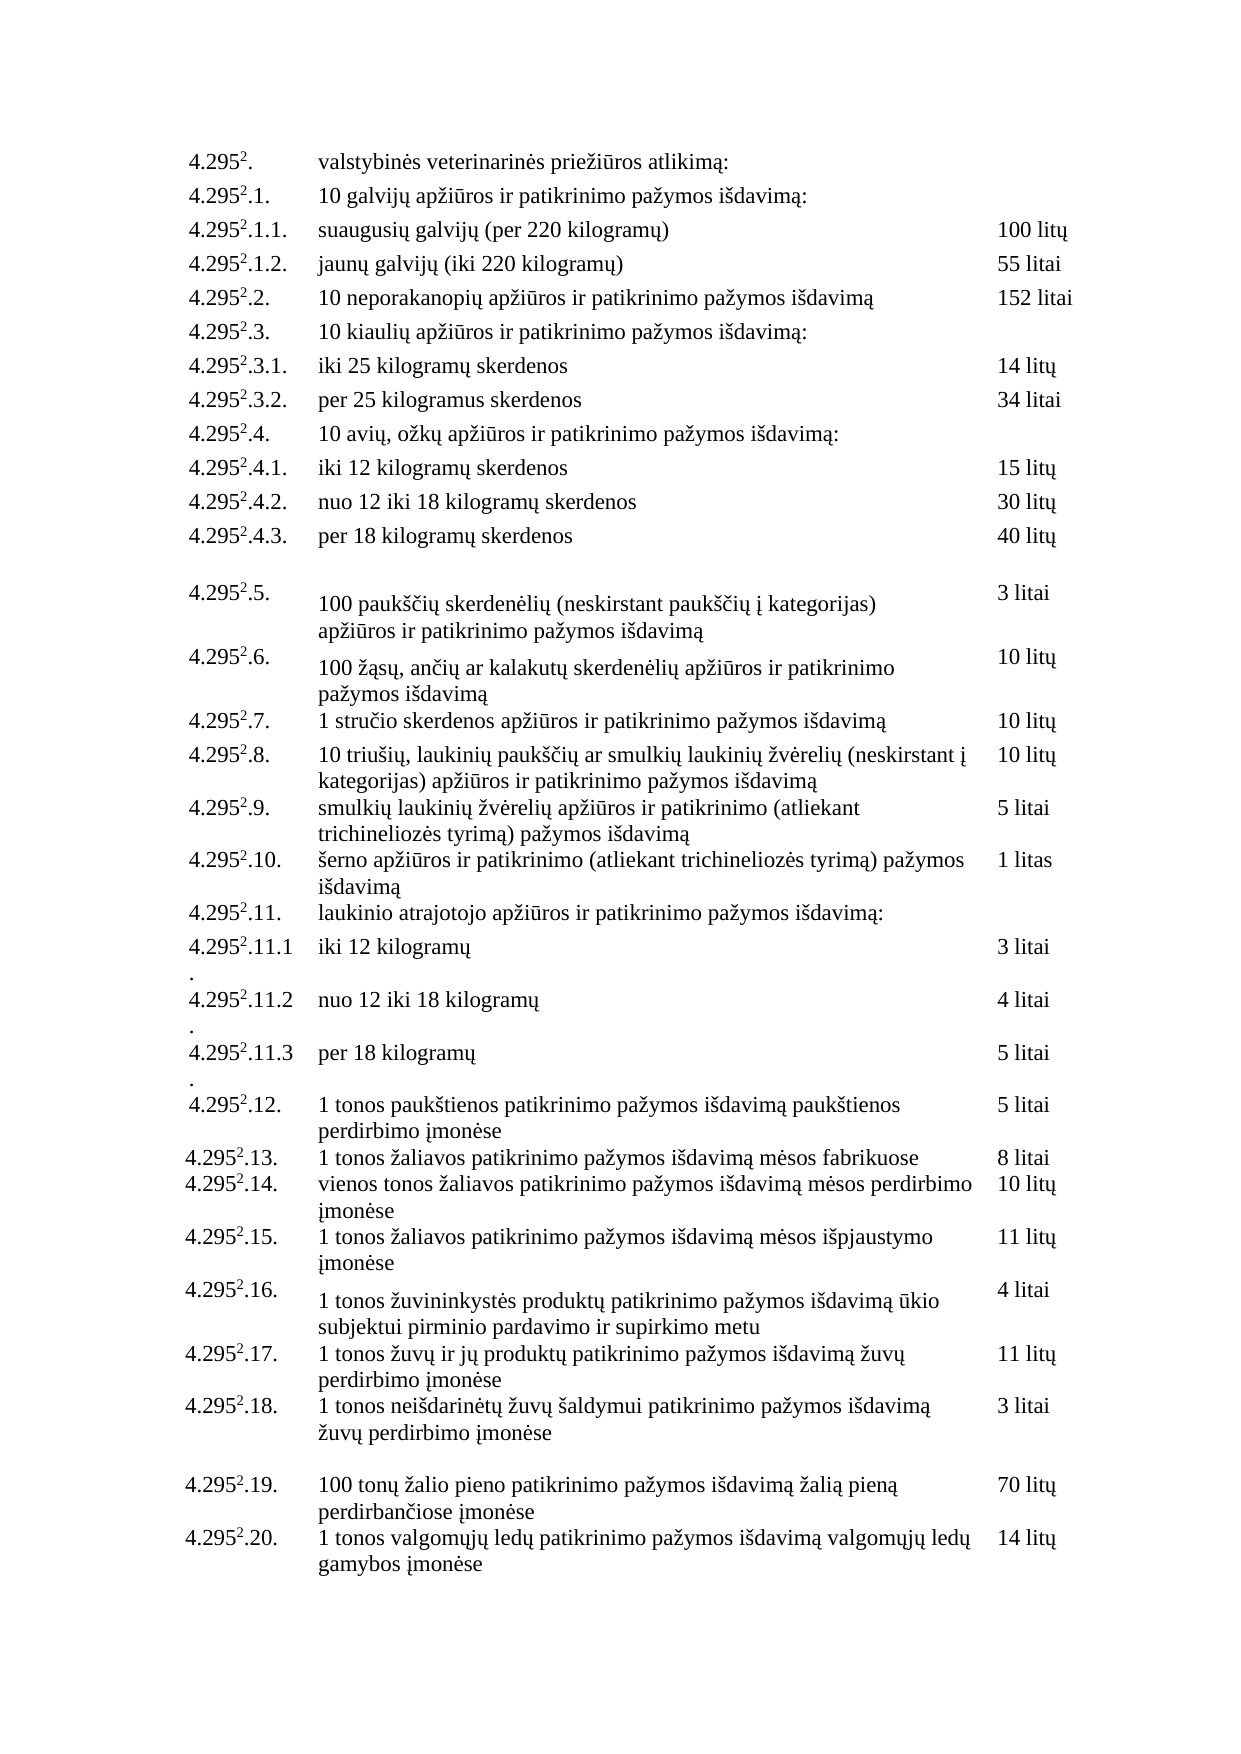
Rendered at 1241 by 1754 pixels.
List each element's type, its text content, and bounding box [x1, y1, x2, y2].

table_cell 4.2952.15. [174, 1223, 307, 1276]
table_cell laukinio atrajotojo apžiūros ir patikrinimo pažymos išdavimą: [307, 899, 986, 933]
table_cell 4.2952.3.1. [177, 352, 307, 386]
table_cell jaunų galvijų (iki 220 kilogramų) [307, 250, 986, 284]
table_cell 4.2952.9. [177, 794, 307, 846]
table_cell 5 litai [986, 1039, 1148, 1091]
table_cell 152 litai [986, 284, 1148, 318]
table_cell 14 litų [986, 352, 1148, 386]
table_cell 4.2952.4. [177, 420, 307, 454]
table_cell vienos tonos žaliavos patikrinimo pažymos išdavimą mėsos perdirbimo įmonėse [307, 1170, 986, 1223]
table_cell 14 litų [986, 1524, 1148, 1577]
table_cell šerno apžiūros ir patikrinimo (atliekant trichineliozės tyrimą) pažymos išdavimą [307, 846, 986, 899]
table_cell 10 triušių, laukinių paukščių ar smulkių laukinių žvėrelių (neskirstant į kategorijas) apžiūros ir patikrinimo pažymos išdavimą [307, 741, 986, 794]
table_cell 10 avių, ožkų apžiūros ir patikrinimo pažymos išdavimą: [307, 420, 986, 454]
table_cell valstybinės veterinarinės priežiūros atlikimą: [307, 148, 986, 182]
table_cell [986, 420, 1148, 454]
table_cell [986, 318, 1148, 352]
table_cell 1 tonos valgomųjų ledų patikrinimo pažymos išdavimą valgomųjų ledų gamybos įmonėse [307, 1524, 986, 1577]
table_cell 1 tonos žuvininkystės produktų patikrinimo pažymos išdavimą ūkio subjektui pirminio pardavimo ir supirkimo metu [307, 1276, 986, 1339]
table_cell 4.2952.14. [174, 1170, 307, 1223]
table_cell 4.2952.5. [177, 579, 307, 643]
table_cell 10 kiaulių apžiūros ir patikrinimo pažymos išdavimą: [307, 318, 986, 352]
table_cell 10 litų [986, 643, 1148, 707]
table_cell 1 tonos žaliavos patikrinimo pažymos išdavimą mėsos išpjaustymo įmonėse [307, 1223, 986, 1276]
table_cell 10 galvijų apžiūros ir patikrinimo pažymos išdavimą: [307, 182, 986, 216]
table_cell nuo 12 iki 18 kilogramų skerdenos [307, 488, 986, 522]
table_cell 1 tonos žuvų ir jų produktų patikrinimo pažymos išdavimą žuvų perdirbimo įmonėse [307, 1340, 986, 1392]
table_cell 15 litų [986, 454, 1148, 488]
table_cell 40 litų [986, 523, 1148, 579]
table_cell 5 litai [986, 794, 1148, 846]
table_cell 1 tonos neišdarinėtų žuvų šaldymui patikrinimo pažymos išdavimą žuvų perdirbimo įmonėse [307, 1392, 986, 1471]
table_cell 4.2952.1.2. [177, 250, 307, 284]
table_cell 4 litai [986, 1276, 1148, 1339]
table_cell 4.2952.19. [174, 1471, 307, 1524]
table_cell 4 litai [986, 986, 1148, 1038]
table_cell iki 12 kilogramų [307, 933, 986, 986]
table_cell iki 12 kilogramų skerdenos [307, 454, 986, 488]
table_cell 1 stručio skerdenos apžiūros ir patikrinimo pažymos išdavimą [307, 707, 986, 741]
table_cell 70 litų [986, 1471, 1148, 1524]
table_cell suaugusių galvijų (per 220 kilogramų) [307, 216, 986, 250]
table_cell 4.2952.13. [174, 1144, 307, 1170]
table_cell 4.2952. [177, 148, 307, 182]
table_cell 4.2952.16. [174, 1276, 307, 1339]
table_cell 4.2952.10. [177, 846, 307, 899]
table_cell 4.2952.7. [177, 707, 307, 741]
table_cell nuo 12 iki 18 kilogramų [307, 986, 986, 1038]
table_cell smulkių laukinių žvėrelių apžiūros ir patikrinimo (atliekant trichineliozės tyrimą) pažymos išdavimą [307, 794, 986, 846]
table_cell 4.2952.4.2. [177, 488, 307, 522]
table_cell 4.2952.3.2. [177, 386, 307, 420]
table_cell 4.2952.17. [174, 1340, 307, 1392]
table_cell 1 tonos žaliavos patikrinimo pažymos išdavimą mėsos fabrikuose [307, 1144, 986, 1170]
table_cell 4.2952.2. [177, 284, 307, 318]
table_cell 4.2952.4.1. [177, 454, 307, 488]
table_cell per 25 kilogramus skerdenos [307, 386, 986, 420]
table_cell 4.2952.1. [177, 182, 307, 216]
table_cell 55 litai [986, 250, 1148, 284]
table_cell 4.2952.4.3. [177, 523, 307, 579]
table_cell 1 tonos paukštienos patikrinimo pažymos išdavimą paukštienos perdirbimo įmonėse [307, 1091, 986, 1144]
table_cell 4.2952.1.1. [177, 216, 307, 250]
table_cell 10 neporakanopių apžiūros ir patikrinimo pažymos išdavimą [307, 284, 986, 318]
table_cell 4.2952.11.2. [177, 986, 307, 1038]
table_cell per 18 kilogramų [307, 1039, 986, 1091]
table_cell [986, 182, 1148, 216]
table_cell 11 litų [986, 1340, 1148, 1392]
table_cell 4.2952.18. [174, 1392, 307, 1471]
table_cell 4.2952.3. [177, 318, 307, 352]
table_cell 3 litai [986, 1392, 1148, 1471]
table_cell 34 litai [986, 386, 1148, 420]
table_cell 10 litų [986, 1170, 1148, 1223]
table_cell 4.2952.20. [174, 1524, 307, 1577]
table_cell 100 tonų žalio pieno patikrinimo pažymos išdavimą žalią pieną perdirbančiose įmonėse [307, 1471, 986, 1524]
table_cell 4.2952.11. [177, 899, 307, 933]
table_cell 100 litų [986, 216, 1148, 250]
table_cell 8 litai [986, 1144, 1148, 1170]
table_cell 3 litai [986, 933, 1148, 986]
table_cell 3 litai [986, 579, 1148, 643]
table_cell 100 žąsų, ančių ar kalakutų skerdenėlių apžiūros ir patikrinimo pažymos išdavimą [307, 643, 986, 707]
table_cell 5 litai [986, 1091, 1148, 1144]
table_cell 4.2952.6. [177, 643, 307, 707]
table_cell 100 paukščių skerdenėlių (neskirstant paukščių į kategorijas) apžiūros ir patikrinimo pažymos išdavimą [307, 579, 986, 643]
table_cell 4.2952.11.3. [177, 1039, 307, 1091]
table_cell 11 litų [986, 1223, 1148, 1276]
table_cell 4.2952.11.1. [177, 933, 307, 986]
table_cell 10 litų [986, 741, 1148, 794]
table_cell per 18 kilogramų skerdenos [307, 523, 986, 579]
table_cell 4.2952.8. [177, 741, 307, 794]
table_cell [986, 148, 1148, 182]
table_cell 30 litų [986, 488, 1148, 522]
table_cell iki 25 kilogramų skerdenos [307, 352, 986, 386]
table_cell 1 litas [986, 846, 1148, 899]
table_cell [986, 899, 1148, 933]
table_cell 4.2952.12. [177, 1091, 307, 1144]
table_cell 10 litų [986, 707, 1148, 741]
